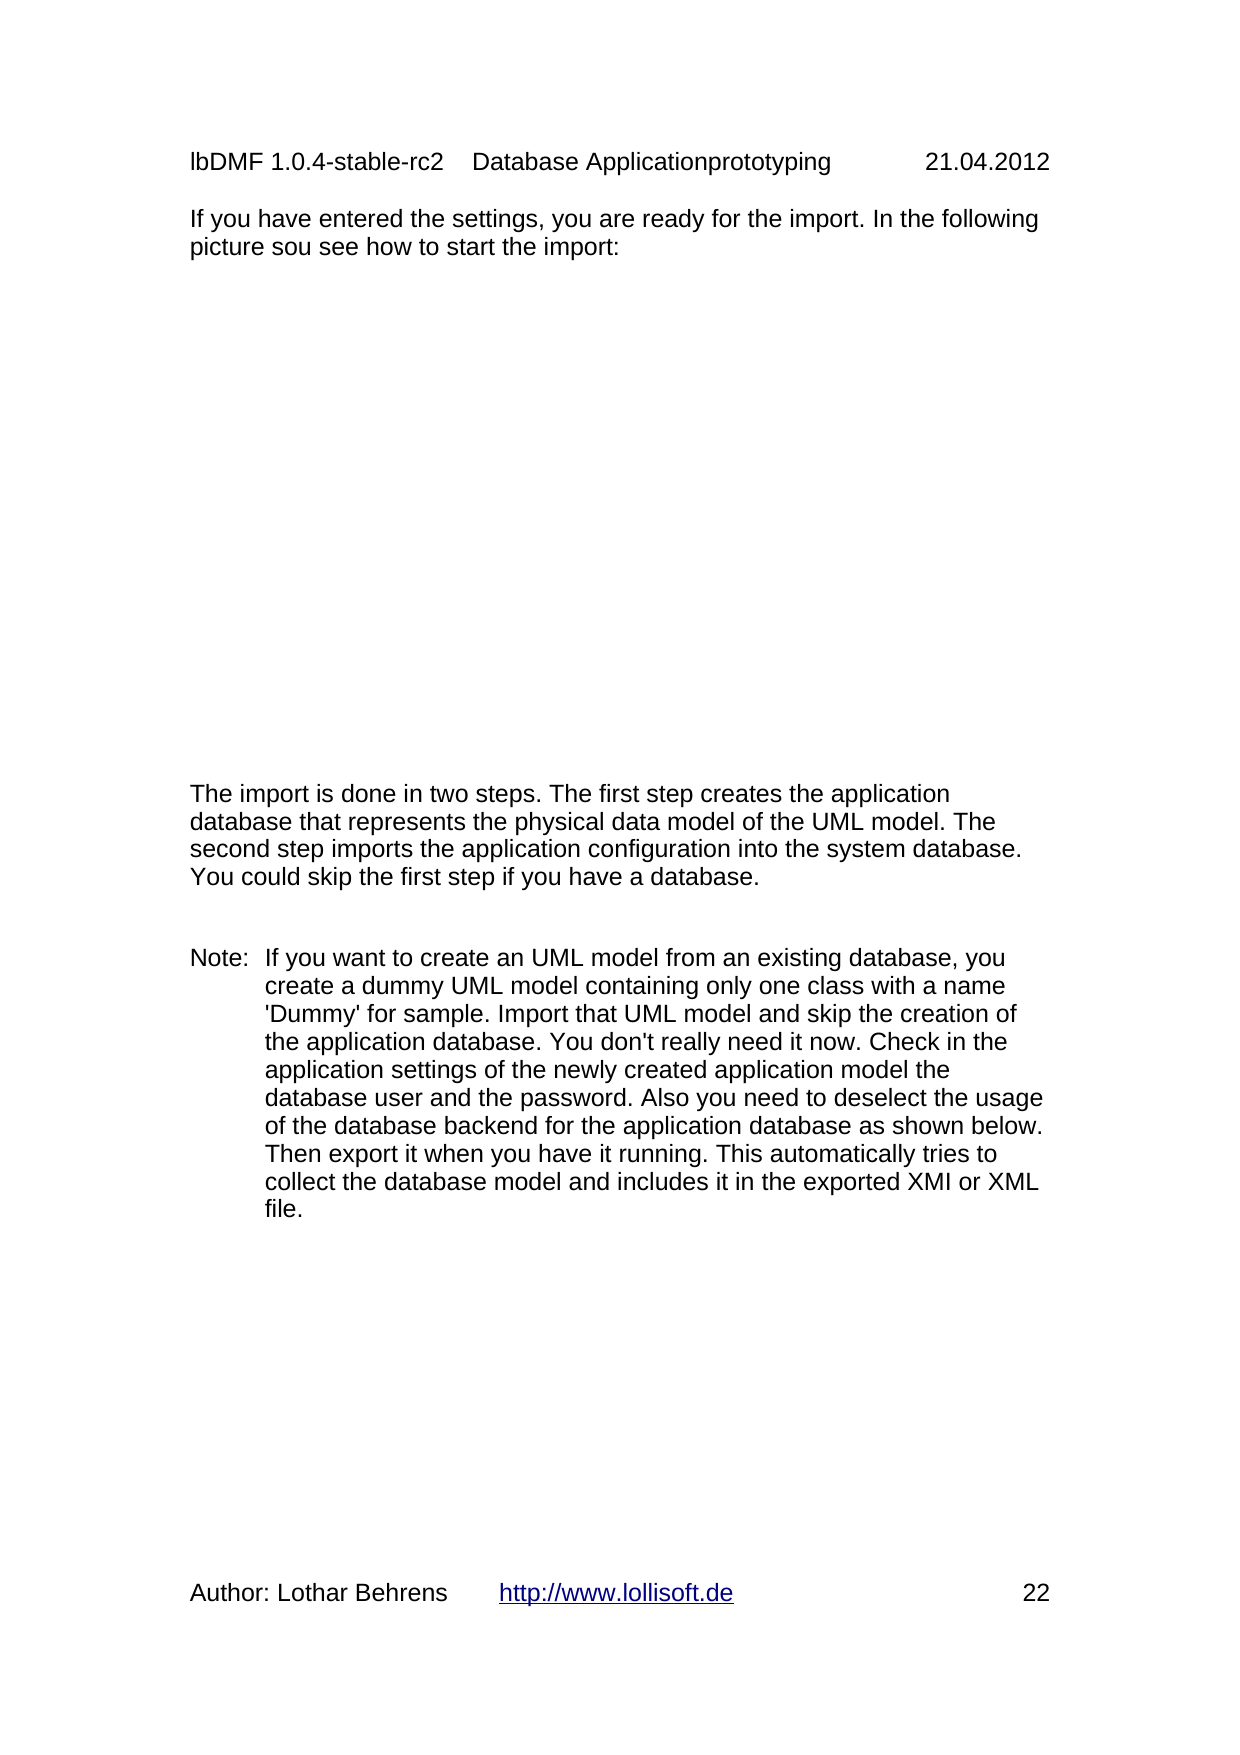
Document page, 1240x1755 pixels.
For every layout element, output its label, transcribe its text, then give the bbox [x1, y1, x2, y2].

text If you have entered the settings, you are ready for the import. In the following picture sou see how to start the import: [189, 205, 1050, 261]
text The import is done in two steps. The first step creates the application database that represents the physical data model of the UML model. The second step imports the application configuration into the system database. You could skip the first step if you have a database. [189, 779, 1050, 891]
text Note: If you want to create an UML model from an existing database, you create a dummy UML model containing only one class with a name 'Dummy' for sample. Import that UML model and skip the creation of the application database. You don't really need it now. Check in the application settings of the newly created application model the database user and the password. Also you need to deselect the usage of the database backend for the application database as shown below. Then export it when you have it running. This automatically tries to collect the database model and includes it in the exported XMI or XML file. [189, 944, 1050, 1223]
